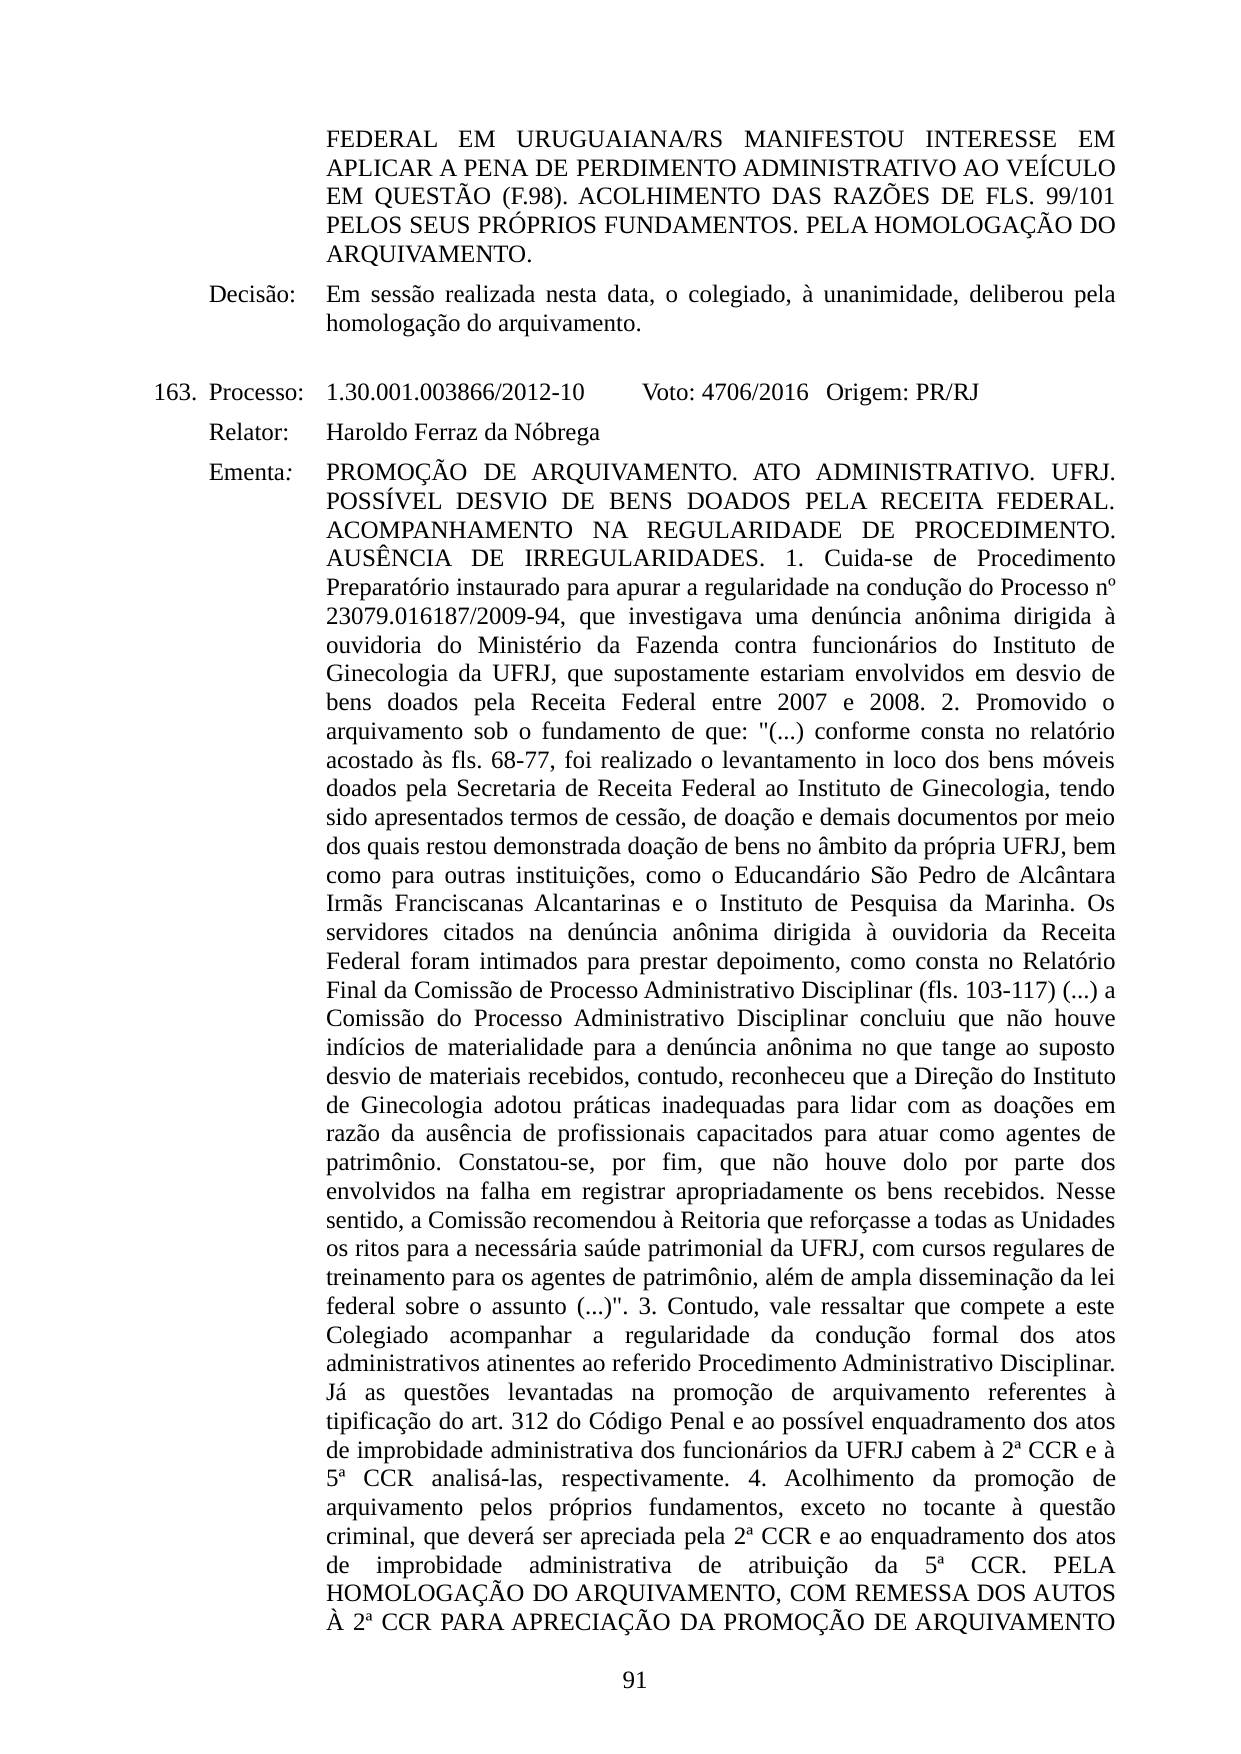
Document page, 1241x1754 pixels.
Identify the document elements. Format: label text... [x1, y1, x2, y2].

table_cell Relator: [203, 411, 320, 451]
table_cell Haroldo Ferraz da Nóbrega [320, 411, 1122, 451]
table_header Origem: PR/RJ [820, 371, 1122, 411]
table_cell Ementa: [203, 451, 320, 1642]
table_header 163. [148, 371, 203, 411]
table_cell [148, 451, 203, 1642]
table_cell Em sessão realizada nesta data, o colegiado, à unanimidade, deliberou pela homologação do arquivamento. [320, 273, 1122, 342]
table_cell [148, 118, 203, 273]
table_header Processo: [203, 371, 320, 411]
table_cell FEDERAL EM URUGUAIANA/RS MANIFESTOU INTERESSE EM APLICAR A PENA DE PERDIMENTO ADMINISTRATIVO AO VEÍCULO EM QUESTÃO (F.98). ACOLHIMENTO DAS RAZÕES DE FLS. 99/101 PELOS SEUS PRÓPRIOS FUNDAMENTOS. PELA HOMOLOGAÇÃO DO ARQUIVAMENTO. [320, 118, 1122, 273]
table_cell [148, 411, 203, 451]
table_cell Decisão: [203, 273, 320, 342]
table_cell [203, 118, 320, 273]
table_cell [148, 273, 203, 342]
table_header Voto: 4706/2016 [636, 371, 820, 411]
table_header 1.30.001.003866/2012-10 [320, 371, 636, 411]
table_cell PROMOÇÃO DE ARQUIVAMENTO. ATO ADMINISTRATIVO. UFRJ. POSSÍVEL DESVIO DE BENS DOADOS PELA RECEITA FEDERAL. ACOMPANHAMENTO NA REGULARIDADE DE PROCEDIMENTO. AUSÊNCIA DE IRREGULARIDADES. 1. Cuida-se de Procedimento Preparatório instaurado para apurar a regularidade na condução do Processo nº 23079.016187/2009-94, que investigava uma denúncia anônima dirigida à ouvidoria do Ministério da Fazenda contra funcionários do Instituto de Ginecologia da UFRJ, que supostamente estariam envolvidos em desvio de bens doados pela Receita Federal entre 2007 e 2008. 2. Promovido o arquivamento sob o fundamento de que: "(...) conforme consta no relatório acostado às fls. 68-77, foi realizado o levantamento in loco dos bens móveis doados pela Secretaria de Receita Federal ao Instituto de Ginecologia, tendo sido apresentados termos de cessão, de doação e demais documentos por meio dos quais restou demonstrada doação de bens no âmbito da própria UFRJ, bem como para outras instituições, como o Educandário São Pedro de Alcântara Irmãs Franciscanas Alcantarinas e o Instituto de Pesquisa da Marinha. Os servidores citados na denúncia anônima dirigida à ouvidoria da Receita Federal foram intimados para prestar depoimento, como consta no Relatório Final da Comissão de Processo Administrativo Disciplinar (fls. 103-117) (...) a Comissão do Processo Administrativo Disciplinar concluiu que não houve indícios de materialidade para a denúncia anônima no que tange ao suposto desvio de materiais recebidos, contudo, reconheceu que a Direção do Instituto de Ginecologia adotou práticas inadequadas para lidar com as doações em razão da ausência de profissionais capacitados para atuar como agentes de patrimônio. Constatou-se, por fim, que não houve dolo por parte dos envolvidos na falha em registrar apropriadamente os bens recebidos. Nesse sentido, a Comissão recomendou à Reitoria que reforçasse a todas as Unidades os ritos para a necessária saúde patrimonial da UFRJ, com cursos regulares de treinamento para os agentes de patrimônio, além de ampla disseminação da lei federal sobre o assunto (...)". 3. Contudo, vale ressaltar que compete a este Colegiado acompanhar a regularidade da condução formal dos atos administrativos atinentes ao referido Procedimento Administrativo Disciplinar. Já as questões levantadas na promoção de arquivamento referentes à tipificação do art. 312 do Código Penal e ao possível enquadramento dos atos de improbidade administrativa dos funcionários da UFRJ cabem à 2ª CCR e à 5ª CCR analisá-las, respectivamente. 4. Acolhimento da promoção de arquivamento pelos próprios fundamentos, exceto no tocante à questão criminal, que deverá ser apreciada pela 2ª CCR e ao enquadramento dos atos de improbidade administrativa de atribuição da 5ª CCR. PELA HOMOLOGAÇÃO DO ARQUIVAMENTO, COM REMESSA DOS AUTOS À 2ª CCR PARA APRECIAÇÃO DA PROMOÇÃO DE ARQUIVAMENTO [320, 451, 1122, 1642]
